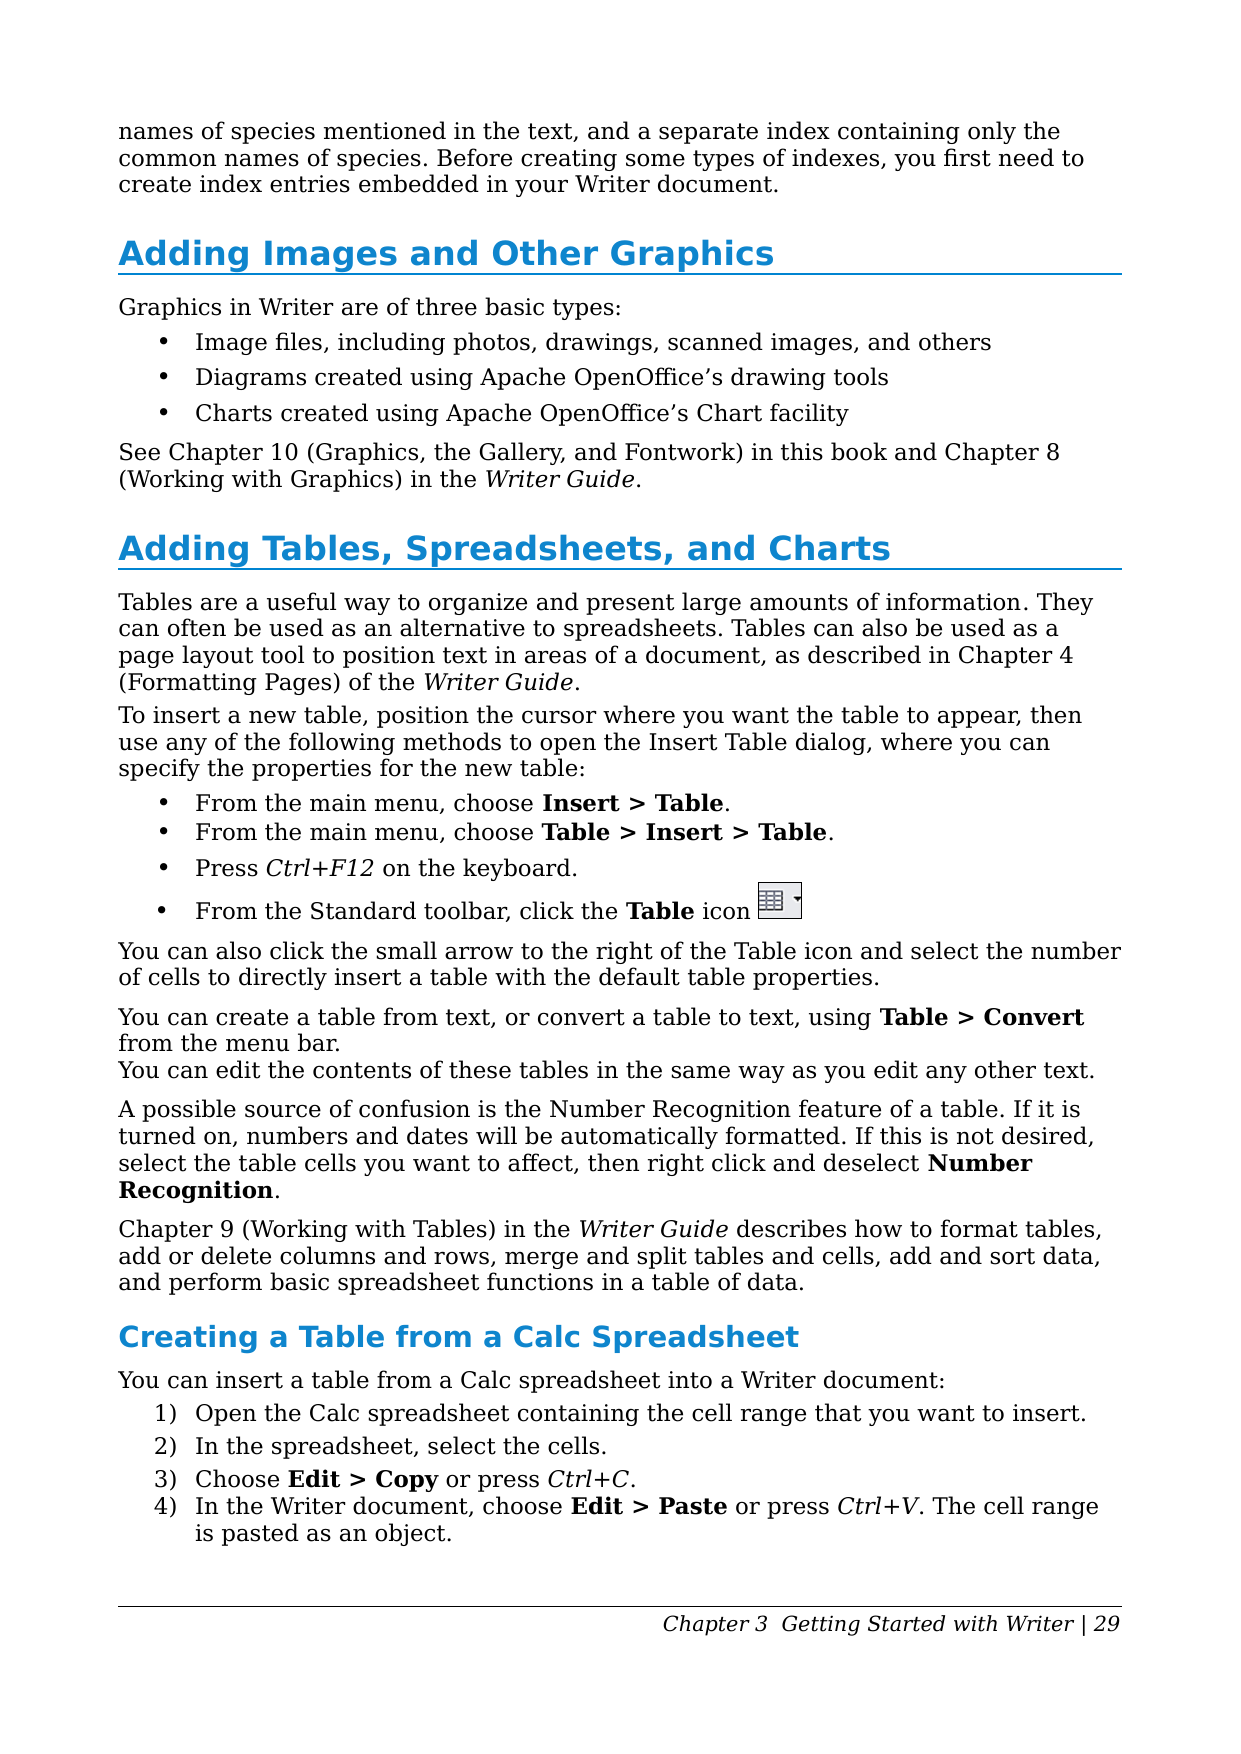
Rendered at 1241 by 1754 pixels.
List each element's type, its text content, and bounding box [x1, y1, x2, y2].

picture [759, 883, 801, 918]
list Press Ctrl+F12 on the keyboard. [156, 853, 1122, 882]
text See Chapter 10 (Graphics, the Gallery, and Fontwork) in this book and Chapter 8 (Working with Graphics) in the Writer Guide. [118, 439, 1122, 493]
list You can insert a table from a Calc spreadsheet into a Writer document: [118, 1367, 1122, 1393]
list To insert a new table, position the cursor where you want the table to appear, then use any of the following methods to open the Insert Table dialog, where you can specify the properties for the new table: [118, 702, 1122, 782]
list Graphics in Writer are of three basic types: [118, 294, 1122, 321]
text You can also click the small arrow to the right of the Table icon and select the number of cells to directly insert a table with the default table properties. [118, 938, 1122, 991]
subtitle Adding Images and Other Graphics [118, 234, 1122, 273]
text You can create a table from text, or convert a table to text, using Table > Convert from the menu bar. [118, 1004, 1122, 1057]
text names of species mentioned in the text, and a separate index containing only the common names of species. Before creating some types of indexes, you first need to create index entries embedded in your Writer document. [118, 118, 1122, 198]
list Tables are a useful way to organize and present large amounts of information. They can often be used as an alternative to spreadsheets. Tables can also be used as a page layout tool to position text in areas of a document, as described in Chapter 4 (Formatting Pages) of the Writer Guide. [118, 589, 1122, 696]
list Choose Edit > Copy or press Ctrl+C. [177, 1466, 1122, 1493]
list Open the Calc spreadsheet containing the cell range that you want to insert. [177, 1400, 1122, 1427]
subtitle Creating a Table from a Calc Spreadsheet [118, 1321, 1122, 1354]
list Diagrams created using Apache OpenOffice’s drawing tools [156, 363, 1122, 392]
list In the spreadsheet, select the cells. [177, 1433, 1122, 1459]
subtitle Adding Tables, Spreadsheets, and Charts [118, 529, 1122, 568]
list From the main menu, choose Insert > Table. [156, 788, 1122, 818]
text A possible source of confusion is the Number Recognition feature of a table. If it is turned on, numbers and dates will be automatically formatted. If this is not desired, select the table cells you want to affect, then right click and deselect Number Recognition. [118, 1096, 1122, 1204]
list From the Standard toolbar, click the Table icon [154, 882, 1122, 925]
text You can edit the contents of these tables in the same way as you edit any other text. [118, 1057, 1122, 1084]
list Charts created using Apache OpenOffice’s Chart facility [156, 398, 1122, 427]
list Image files, including photos, drawings, scanned images, and others [156, 327, 1122, 356]
list In the Writer document, choose Edit > Paste or press Ctrl+V. The cell range is pasted as an object. [177, 1493, 1122, 1546]
text Chapter 9 (Working with Tables) in the Writer Guide describes how to format tables, add or delete columns and rows, merge and split tables and cells, add and sort data, and perform basic spreadsheet functions in a table of data. [118, 1216, 1122, 1296]
list From the main menu, choose Table > Insert > Table. [156, 818, 1122, 847]
